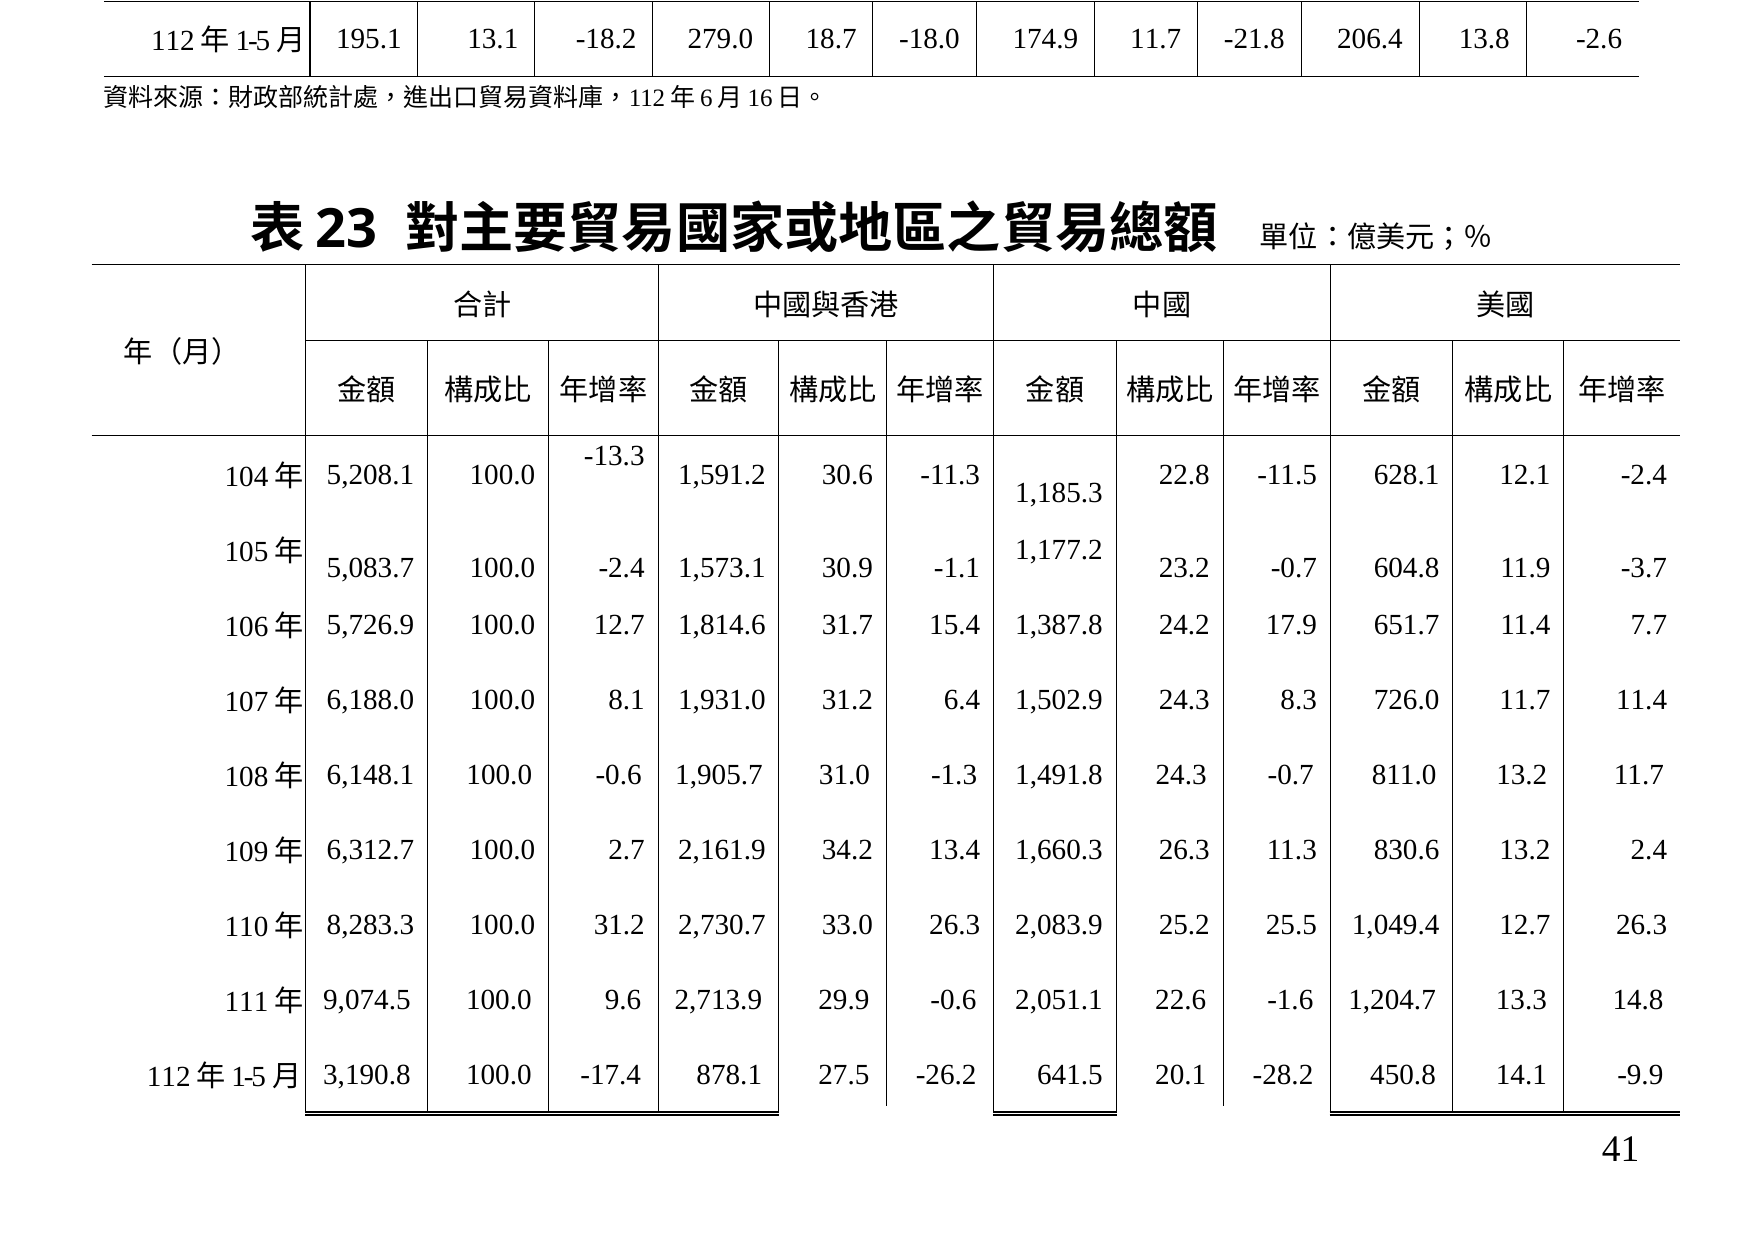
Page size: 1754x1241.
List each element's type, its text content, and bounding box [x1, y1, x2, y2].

table_cell 29.9 [779, 961, 886, 1036]
table_cell 8.3 [1224, 661, 1330, 736]
subtitle 表23 對主要貿易國家或地區之貿易總額 單位：億美元；％ [103, 189, 1639, 264]
table_cell 641.5 [994, 1036, 1116, 1111]
table_cell 106年 [92, 586, 305, 661]
table_header 美國 [1331, 265, 1680, 340]
table_cell 金額 [1331, 341, 1452, 435]
table_header 中國 [994, 265, 1330, 340]
table_cell 年增率 [549, 341, 658, 435]
table_cell -2.6 [1527, 2, 1638, 76]
table_cell 24.3 [1117, 736, 1223, 811]
table_cell 24.2 [1117, 586, 1223, 661]
table_cell 1,491.8 [994, 736, 1116, 811]
table_cell -18.0 [873, 2, 976, 76]
table_cell -0.6 [887, 961, 993, 1036]
table_cell 11.4 [1564, 661, 1680, 736]
table_cell 7.7 [1564, 586, 1680, 661]
table_cell 100.0 [428, 961, 548, 1036]
table_cell 195.1 [311, 2, 417, 76]
table_cell 33.0 [779, 886, 886, 961]
table_cell 100.0 [428, 886, 548, 961]
table_cell 年增率 [1224, 341, 1330, 435]
table_cell -0.7 [1224, 511, 1330, 586]
table_cell 26.3 [1117, 811, 1223, 886]
table_cell 25.2 [1117, 886, 1223, 961]
table_cell 6.4 [887, 661, 993, 736]
table_cell 13.2 [1453, 736, 1563, 811]
table_cell 1,049.4 [1331, 886, 1452, 961]
table_cell 112年1-5月 [92, 1036, 305, 1111]
table_cell 11.4 [1453, 586, 1563, 661]
table_cell 112年1-5月 [104, 2, 309, 76]
table_cell 14.8 [1564, 961, 1680, 1036]
table_cell 20.1 [1117, 1036, 1223, 1111]
table_cell 100.0 [428, 736, 548, 811]
table_cell 22.8 [1117, 436, 1223, 511]
table_cell 111年 [92, 961, 305, 1036]
table_cell 5,726.9 [306, 586, 427, 661]
table_cell 100.0 [428, 661, 548, 736]
table_cell 104年 [92, 436, 305, 511]
table_cell 金額 [306, 341, 427, 435]
table_cell 2,730.7 [659, 886, 778, 961]
table_cell 26.3 [887, 886, 993, 961]
table_cell 100.0 [428, 586, 548, 661]
table_cell -11.3 [887, 436, 993, 511]
table_cell 2,161.9 [659, 811, 778, 886]
table_cell 100.0 [428, 511, 548, 586]
table_cell 1,814.6 [659, 586, 778, 661]
table_cell 15.4 [887, 586, 993, 661]
table_cell 11.7 [1564, 736, 1680, 811]
table_cell 5,208.1 [306, 436, 427, 511]
table_cell -1.3 [887, 736, 993, 811]
table_cell 100.0 [428, 811, 548, 886]
table_cell 31.0 [779, 736, 886, 811]
table_cell 構成比 [779, 341, 886, 435]
table_cell 9,074.5 [306, 961, 427, 1036]
table_cell 450.8 [1331, 1036, 1452, 1111]
table_cell 206.4 [1302, 2, 1419, 76]
table_cell 830.6 [1331, 811, 1452, 886]
table_cell 100.0 [428, 436, 548, 511]
table_cell 25.5 [1224, 886, 1330, 961]
table_header 年（月） [92, 265, 305, 435]
table_cell 17.9 [1224, 586, 1330, 661]
table_cell 26.3 [1564, 886, 1680, 961]
table_cell 110年 [92, 886, 305, 961]
table_cell 1,204.7 [1331, 961, 1452, 1036]
table_cell 1,387.8 [994, 586, 1116, 661]
table_cell 金額 [659, 341, 778, 435]
table_cell 12.7 [549, 586, 658, 661]
table_cell 11.7 [1453, 661, 1563, 736]
table_cell 13.2 [1453, 811, 1563, 886]
table_cell 23.2 [1117, 511, 1223, 586]
table_cell 279.0 [653, 2, 769, 76]
table_cell 34.2 [779, 811, 886, 886]
table_cell 2,713.9 [659, 961, 778, 1036]
table_cell 2,083.9 [994, 886, 1116, 961]
table_cell -13.3 [549, 436, 658, 511]
table_cell 2,051.1 [994, 961, 1116, 1036]
table_cell 878.1 [659, 1036, 778, 1111]
table_cell -0.6 [549, 736, 658, 811]
table_cell 628.1 [1331, 436, 1452, 511]
table_cell 13.4 [887, 811, 993, 886]
table_cell 1,177.2 [994, 511, 1116, 586]
table_cell 11.9 [1453, 511, 1563, 586]
table_cell -21.8 [1198, 2, 1301, 76]
table_cell 2.4 [1564, 811, 1680, 886]
table_cell 13.1 [418, 2, 534, 76]
table_cell 2.7 [549, 811, 658, 886]
table_cell 107年 [92, 661, 305, 736]
table_cell 年增率 [1564, 341, 1680, 435]
table_cell -18.2 [535, 2, 652, 76]
table_cell 604.8 [1331, 511, 1452, 586]
table_cell 18.7 [770, 2, 872, 76]
table_cell 構成比 [428, 341, 548, 435]
table_cell 3,190.8 [306, 1036, 427, 1111]
table_cell 13.3 [1453, 961, 1563, 1036]
table_cell 14.1 [1453, 1036, 1563, 1111]
table_cell 8.1 [549, 661, 658, 736]
table_cell 30.9 [779, 511, 886, 586]
table_cell 1,931.0 [659, 661, 778, 736]
table_cell 8,283.3 [306, 886, 427, 961]
table_cell 100.0 [428, 1036, 548, 1111]
table_cell 1,660.3 [994, 811, 1116, 886]
table_cell 726.0 [1331, 661, 1452, 736]
table_cell 31.2 [549, 886, 658, 961]
table_header 合計 [306, 265, 658, 340]
table_cell 174.9 [977, 2, 1094, 76]
table_cell -2.4 [1564, 436, 1680, 511]
table_cell 11.3 [1224, 811, 1330, 886]
table_cell 22.6 [1117, 961, 1223, 1036]
table_cell 1,573.1 [659, 511, 778, 586]
table_cell 1,502.9 [994, 661, 1116, 736]
table_cell 構成比 [1117, 341, 1223, 435]
table_cell 108年 [92, 736, 305, 811]
table_cell -1.6 [1224, 961, 1330, 1036]
table_cell 31.7 [779, 586, 886, 661]
table_cell 651.7 [1331, 586, 1452, 661]
table_cell -26.2 [886, 1036, 993, 1111]
table_cell 109年 [92, 811, 305, 886]
table_cell 1,185.3 [994, 436, 1116, 511]
table_cell 13.8 [1420, 2, 1526, 76]
table_cell 12.7 [1453, 886, 1563, 961]
table_cell -1.1 [887, 511, 993, 586]
table_header 中國與香港 [659, 265, 993, 340]
table_cell 12.1 [1453, 436, 1563, 511]
table_cell -9.9 [1564, 1036, 1680, 1111]
table_cell 27.5 [779, 1036, 886, 1111]
table_cell 年增率 [887, 341, 993, 435]
table_cell -3.7 [1564, 511, 1680, 586]
table_cell 30.6 [779, 436, 886, 511]
table_cell 構成比 [1453, 341, 1563, 435]
text 資料來源：財政部統計處，進出口貿易資料庫，112年6月16日。 [103, 77, 1639, 114]
table_cell 6,312.7 [306, 811, 427, 886]
table_cell 811.0 [1331, 736, 1452, 811]
table_cell 11.7 [1095, 2, 1197, 76]
table_cell 6,188.0 [306, 661, 427, 736]
table_cell 31.2 [779, 661, 886, 736]
table_cell -2.4 [549, 511, 658, 586]
table_cell 9.6 [549, 961, 658, 1036]
table_cell -11.5 [1224, 436, 1330, 511]
table_cell -17.4 [549, 1036, 658, 1111]
table_cell 24.3 [1117, 661, 1223, 736]
table_cell 1,591.2 [659, 436, 778, 511]
table_cell -0.7 [1224, 736, 1330, 811]
table_cell 6,148.1 [306, 736, 427, 811]
table_cell -28.2 [1223, 1036, 1330, 1111]
table_cell 金額 [994, 341, 1116, 435]
table_cell 105年 [92, 511, 305, 586]
table_cell 5,083.7 [306, 511, 427, 586]
table_cell 1,905.7 [659, 736, 778, 811]
